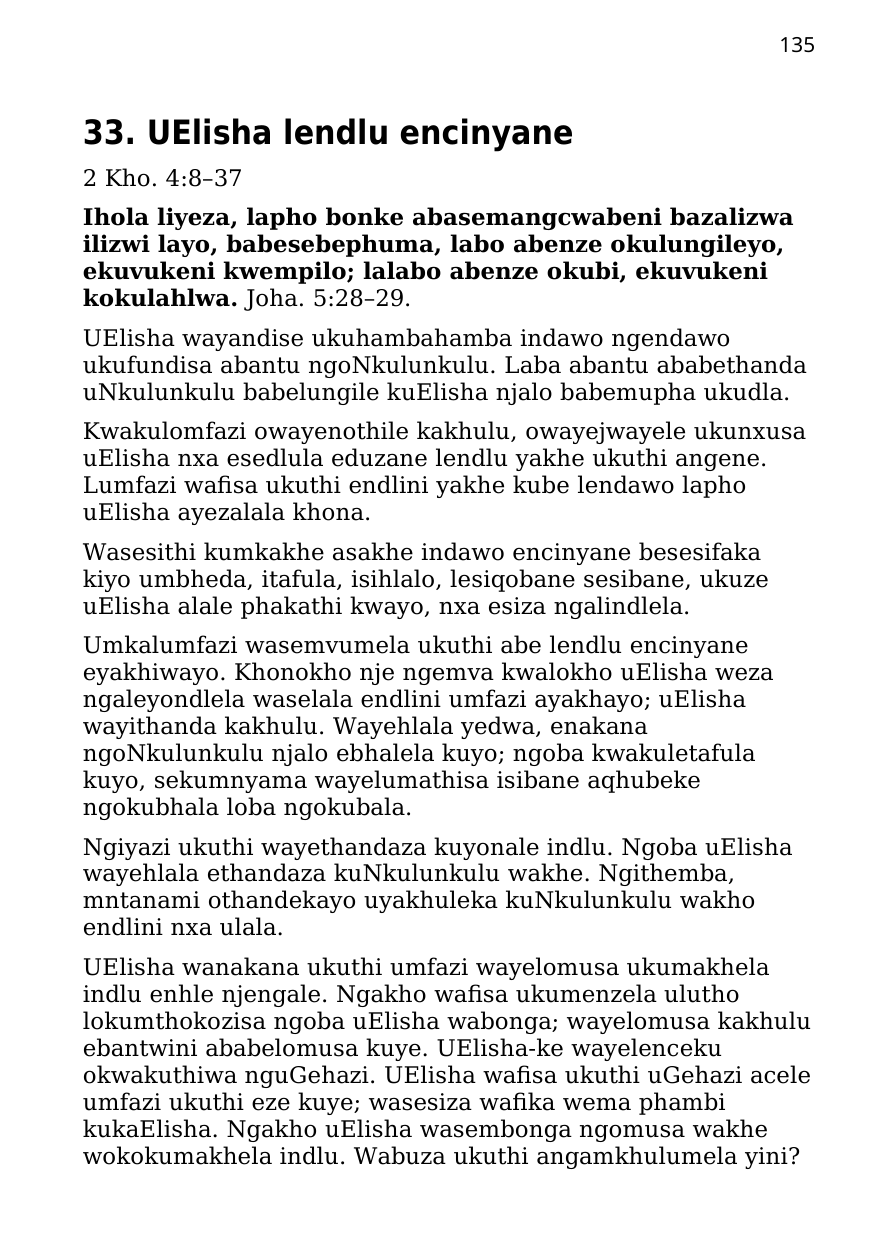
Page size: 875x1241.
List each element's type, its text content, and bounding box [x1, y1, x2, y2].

text 2 Kho. 4:8–37 [83, 165, 815, 192]
text UElisha wanakana ukuthi umfazi wayelomusa ukumakhela indlu enhle njengale. Ngakho wafisa ukumenzela ulutho lokumthokozisa ngoba uElisha wabonga; wayelomusa kakhulu ebantwini ababelomusa kuye. UElisha-ke wayelenceku okwakuthiwa nguGehazi. UElisha wafisa ukuthi uGehazi acele umfazi ukuthi eze kuye; wasesiza wafika wema phambi kukaElisha. Ngakho uElisha wasembonga ngomusa wakhe wokokumakhela indlu. Wabuza ukuthi angamkhulumela yini? [83, 954, 815, 1170]
text Kwakulomfazi owayenothile kakhulu, owayejwayele ukunxusa uElisha nxa esedlula eduzane lendlu yakhe ukuthi angene. Lumfazi wafisa ukuthi endlini yakhe kube lendawo lapho uElisha ayezalala khona. [83, 418, 815, 526]
text Wasesithi kumkakhe asakhe indawo encinyane besesifaka kiyo umbheda, itafula, isihlalo, lesiqobane sesibane, ukuze uElisha alale phakathi kwayo, nxa esiza ngalindlela. [83, 539, 815, 619]
text Ihola liyeza, lapho bonke abasemangcwabeni bazalizwa ilizwi layo, babesebephuma, labo abenze okulungileyo, ekuvukeni kwempilo; lalabo abenze okubi, ekuvukeni kokulahlwa. Joha. 5:28–29. [83, 204, 815, 312]
text UElisha wayandise ukuhambahamba indawo ngendawo ukufundisa abantu ngoNkulunkulu. Laba abantu ababethanda uNkulunkulu babelungile kuElisha njalo babemupha ukudla. [83, 325, 815, 406]
text Umkalumfazi wasemvumela ukuthi abe lendlu encinyane eyakhiwayo. Khonokho nje ngemva kwalokho uElisha weza ngaleyondlela waselala endlini umfazi ayakhayo; uElisha wayithanda kakhulu. Wayehlala yedwa, enakana ngoNkulunkulu njalo ebhalela kuyo; ngoba kwakuletafula kuyo, sekumnyama wayelumathisa isibane aqhubeke ngokubhala loba ngokubala. [83, 632, 815, 821]
text Ngiyazi ukuthi wayethandaza kuyonale indlu. Ngoba uElisha wayehlala ethandaza kuNkulunkulu wakhe. Ngithemba, mntanami othandekayo uyakhuleka kuNkulunkulu wakho endlini nxa ulala. [83, 833, 815, 941]
subtitle 33. UElisha lendlu encinyane [83, 113, 815, 152]
